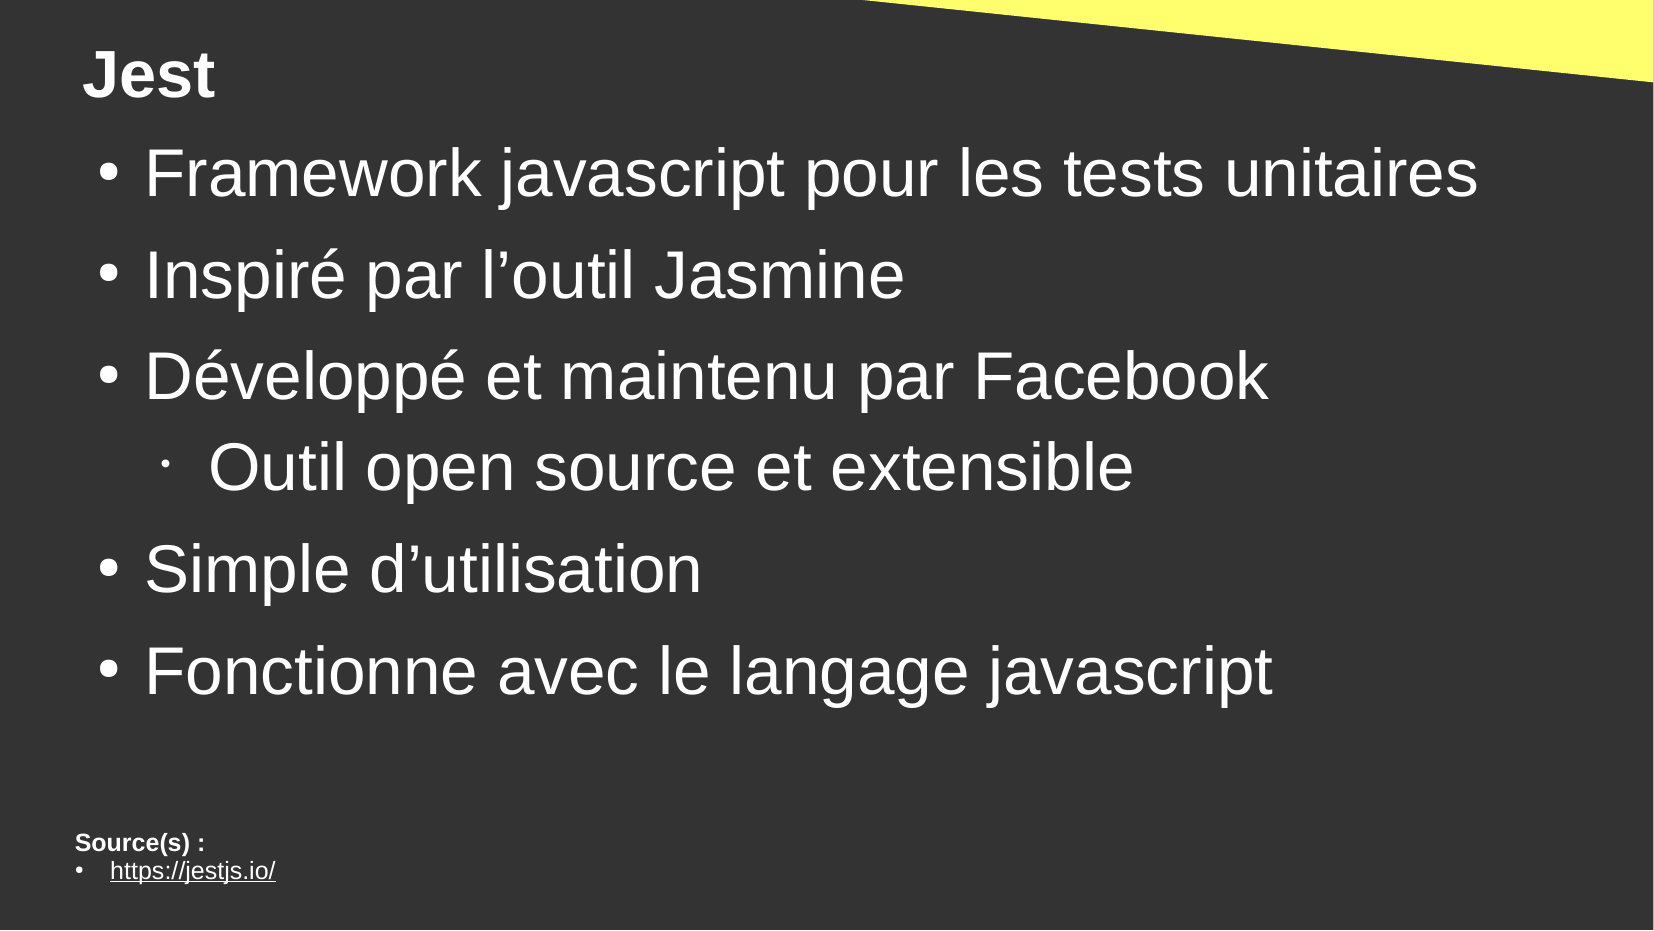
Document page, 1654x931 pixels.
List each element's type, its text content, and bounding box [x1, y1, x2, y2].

list Framework javascript pour les tests unitaires Inspiré par l’outil Jasmine Développé et maintenu par Facebook Outil open source et extensible Simple d’utilisation Fonctionne avec le langage javascript [80, 135, 1619, 721]
text_box Source(s) : https://jestjs.io/ [59, 821, 1546, 906]
title Jest [82, 37, 1571, 114]
text_box [862, 0, 1654, 83]
